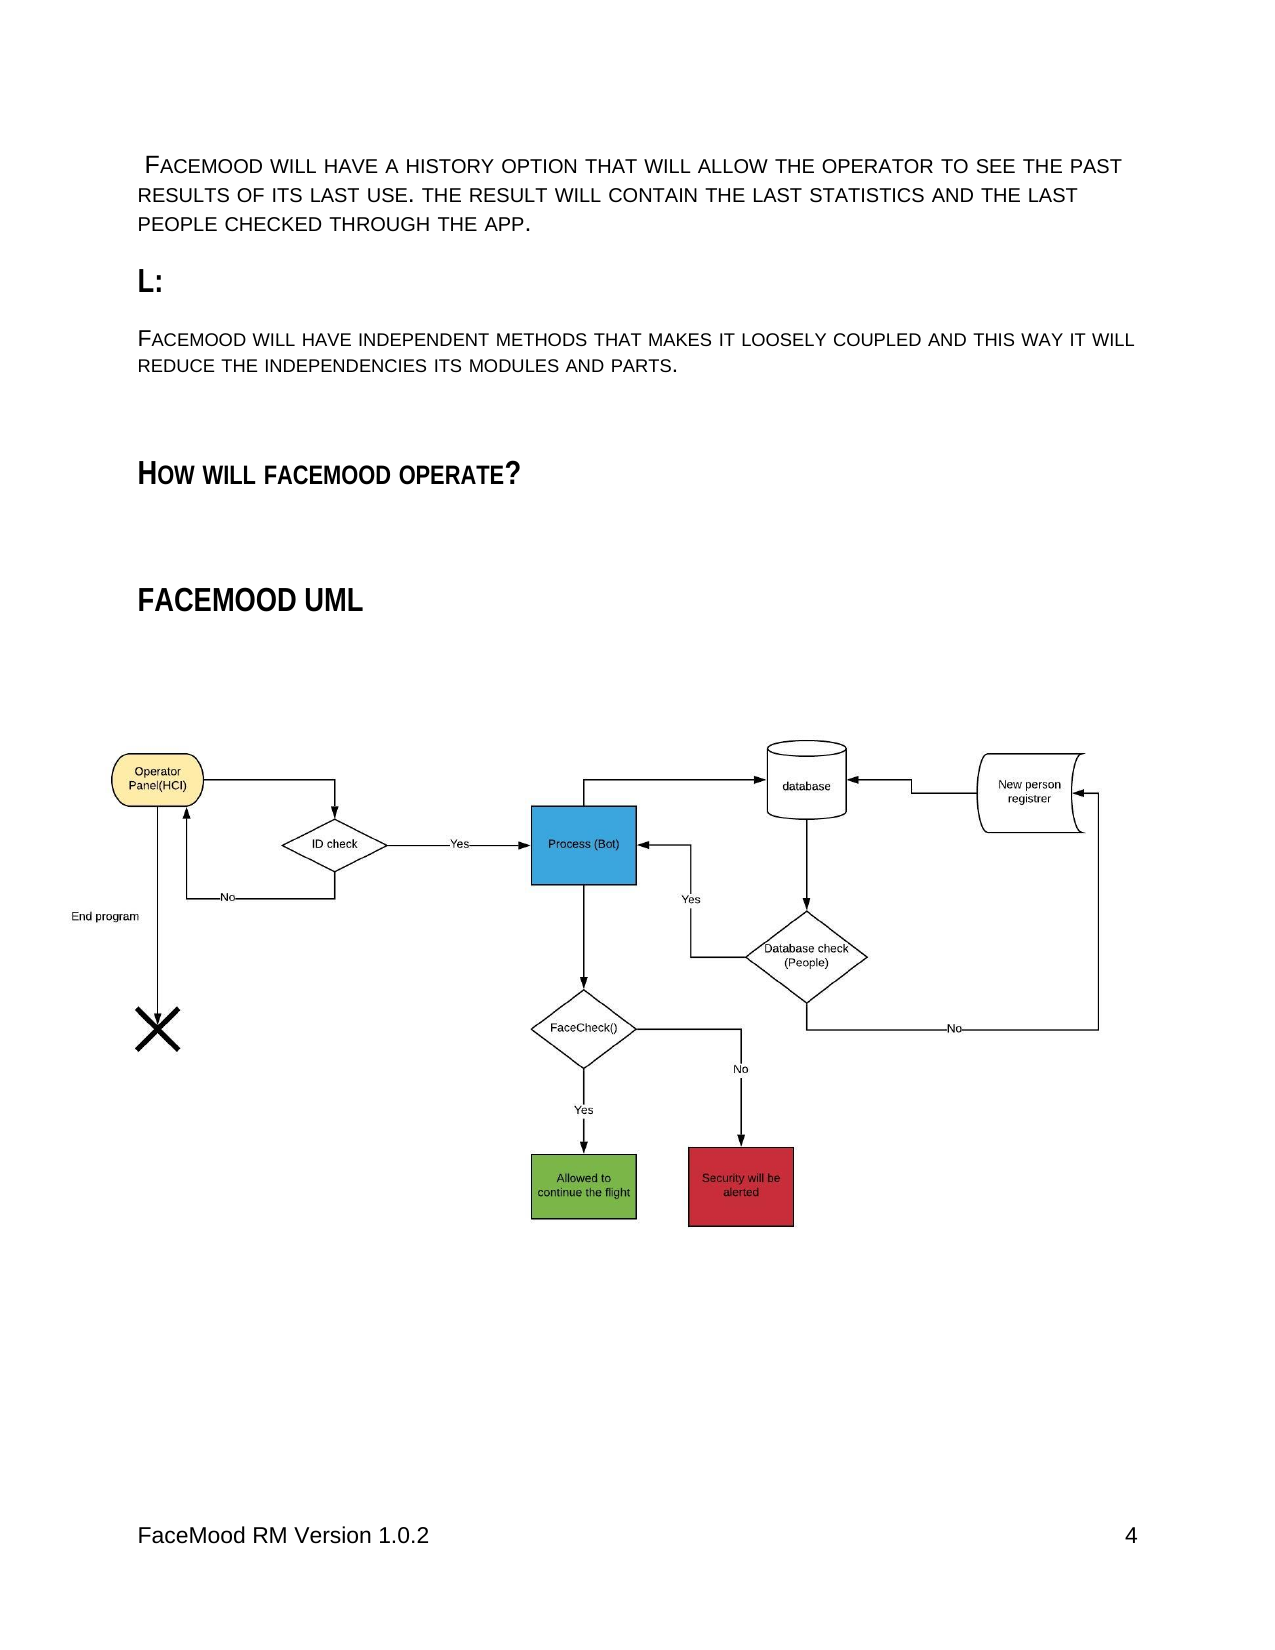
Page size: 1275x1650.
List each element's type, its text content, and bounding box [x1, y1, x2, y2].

subtitle How will facemood operate? [137, 453, 1138, 492]
subtitle FACEMOOD UML [137, 580, 1138, 618]
subtitle L: [137, 261, 1138, 299]
subtitle Facemood will have a history option that will allow the operator to see the past results of its last use. the result will contain the last statistics and the last people checked through the app. [137, 150, 1138, 236]
picture [0, 714, 1125, 1252]
subtitle Facemood will have independent methods that makes it loosely coupled and this way it will reduce the independencies its modules and parts. [137, 324, 1138, 377]
